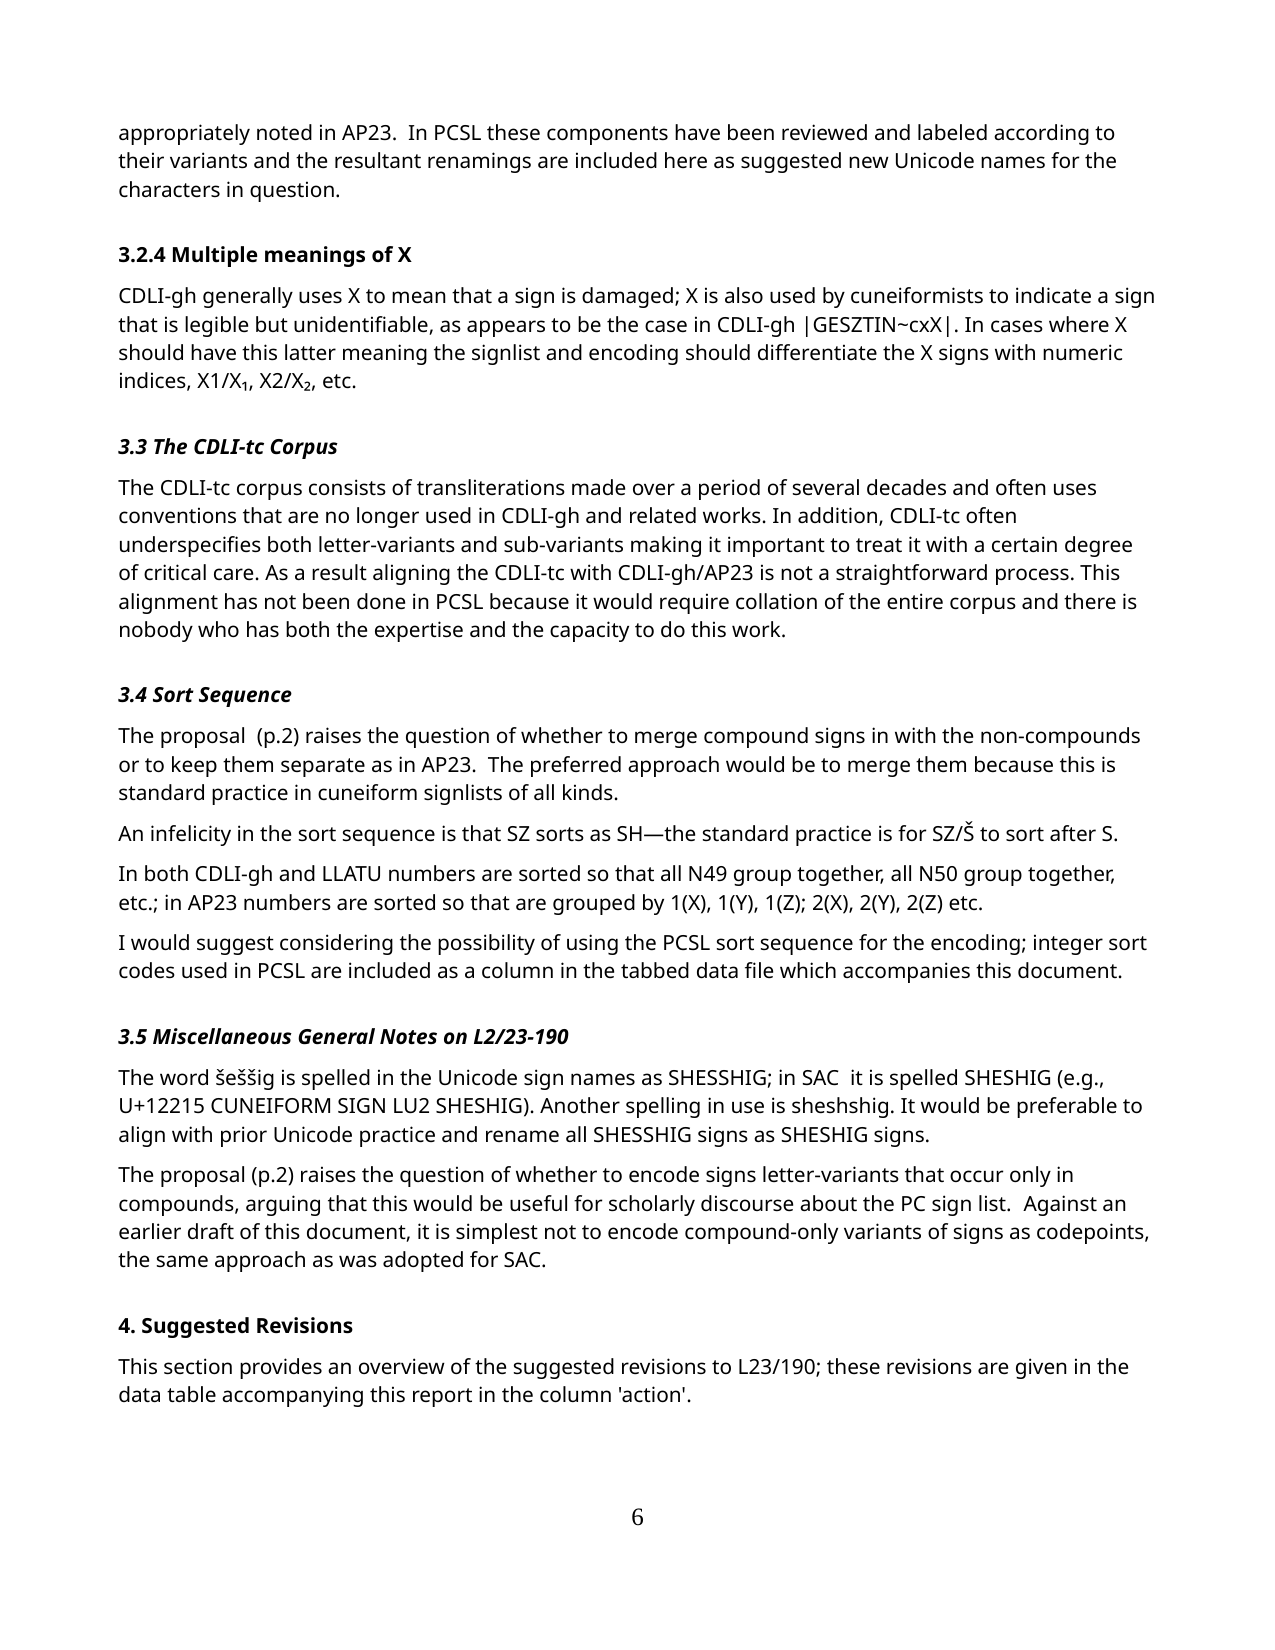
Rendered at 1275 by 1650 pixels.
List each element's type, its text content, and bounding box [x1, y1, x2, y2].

subtitle 3.4 Sort Sequence [118, 681, 1157, 709]
text An infelicity in the sort sequence is that SZ sorts as SH—the standard practice is for SZ/Š to sort after S. [118, 819, 1157, 847]
text The proposal (p.2) raises the question of whether to merge compound signs in with the non-compounds or to keep them separate as in AP23. The preferred approach would be to merge them because this is standard practice in cuneiform signlists of all kinds. [118, 722, 1157, 807]
text I would suggest considering the possibility of using the PCSL sort sequence for the encoding; integer sort codes used in PCSL are included as a column in the tabbed data file which accompanies this document. [118, 928, 1157, 985]
subtitle 4. Suggested Revisions [118, 1311, 1157, 1339]
text The word šeššig is spelled in the Unicode sign names as SHESSHIG; in SAC it is spelled SHESHIG (e.g., U+12215 CUNEIFORM SIGN LU2 SHESHIG). Another spelling in use is sheshshig. It would be preferable to align with prior Unicode practice and rename all SHESSHIG signs as SHESHIG signs. [118, 1063, 1157, 1148]
text In both CDLI-gh and LLATU numbers are sorted so that all N49 group together, all N50 group together, etc.; in AP23 numbers are sorted so that are grouped by 1(X), 1(Y), 1(Z); 2(X), 2(Y), 2(Z) etc. [118, 859, 1157, 916]
subtitle 3.2.4 Multiple meanings of X [118, 240, 1157, 269]
text The proposal (p.2) raises the question of whether to encode signs letter-variants that occur only in compounds, arguing that this would be useful for scholarly discourse about the PC sign list. Against an earlier draft of this document, it is simplest not to encode compound-only variants of signs as codepoints, the same approach as was adopted for SAC. [118, 1160, 1157, 1274]
text CDLI-gh generally uses X to mean that a sign is damaged; X is also used by cuneiformists to indicate a sign that is legible but unidentifiable, as appears to be the case in CDLI-gh |GESZTIN~cxX|. In cases where X should have this latter meaning the signlist and encoding should differentiate the X signs with numeric indices, X1/X₁, X2/X₂, etc. [118, 281, 1157, 395]
text appropriately noted in AP23. In PCSL these components have been reviewed and labeled according to their variants and the resultant renamings are included here as suggested new Unicode names for the characters in question. [118, 118, 1157, 203]
text This section provides an overview of the suggested revisions to L23/190; these revisions are given in the data table accompanying this report in the column 'action'. [118, 1352, 1157, 1409]
subtitle 3.3 The CDLI-tc Corpus [118, 432, 1157, 461]
text The CDLI-tc corpus consists of transliterations made over a period of several decades and often uses conventions that are no longer used in CDLI-gh and related works. In addition, CDLI-tc often underspecifies both letter-variants and sub-variants making it important to treat it with a certain degree of critical care. As a result aligning the CDLI-tc with CDLI-gh/AP23 is not a straightforward process. This alignment has not been done in PCSL because it would require collation of the entire corpus and there is nobody who has both the expertise and the capacity to do this work. [118, 473, 1157, 644]
subtitle 3.5 Miscellaneous General Notes on L2/23-190 [118, 1022, 1157, 1050]
